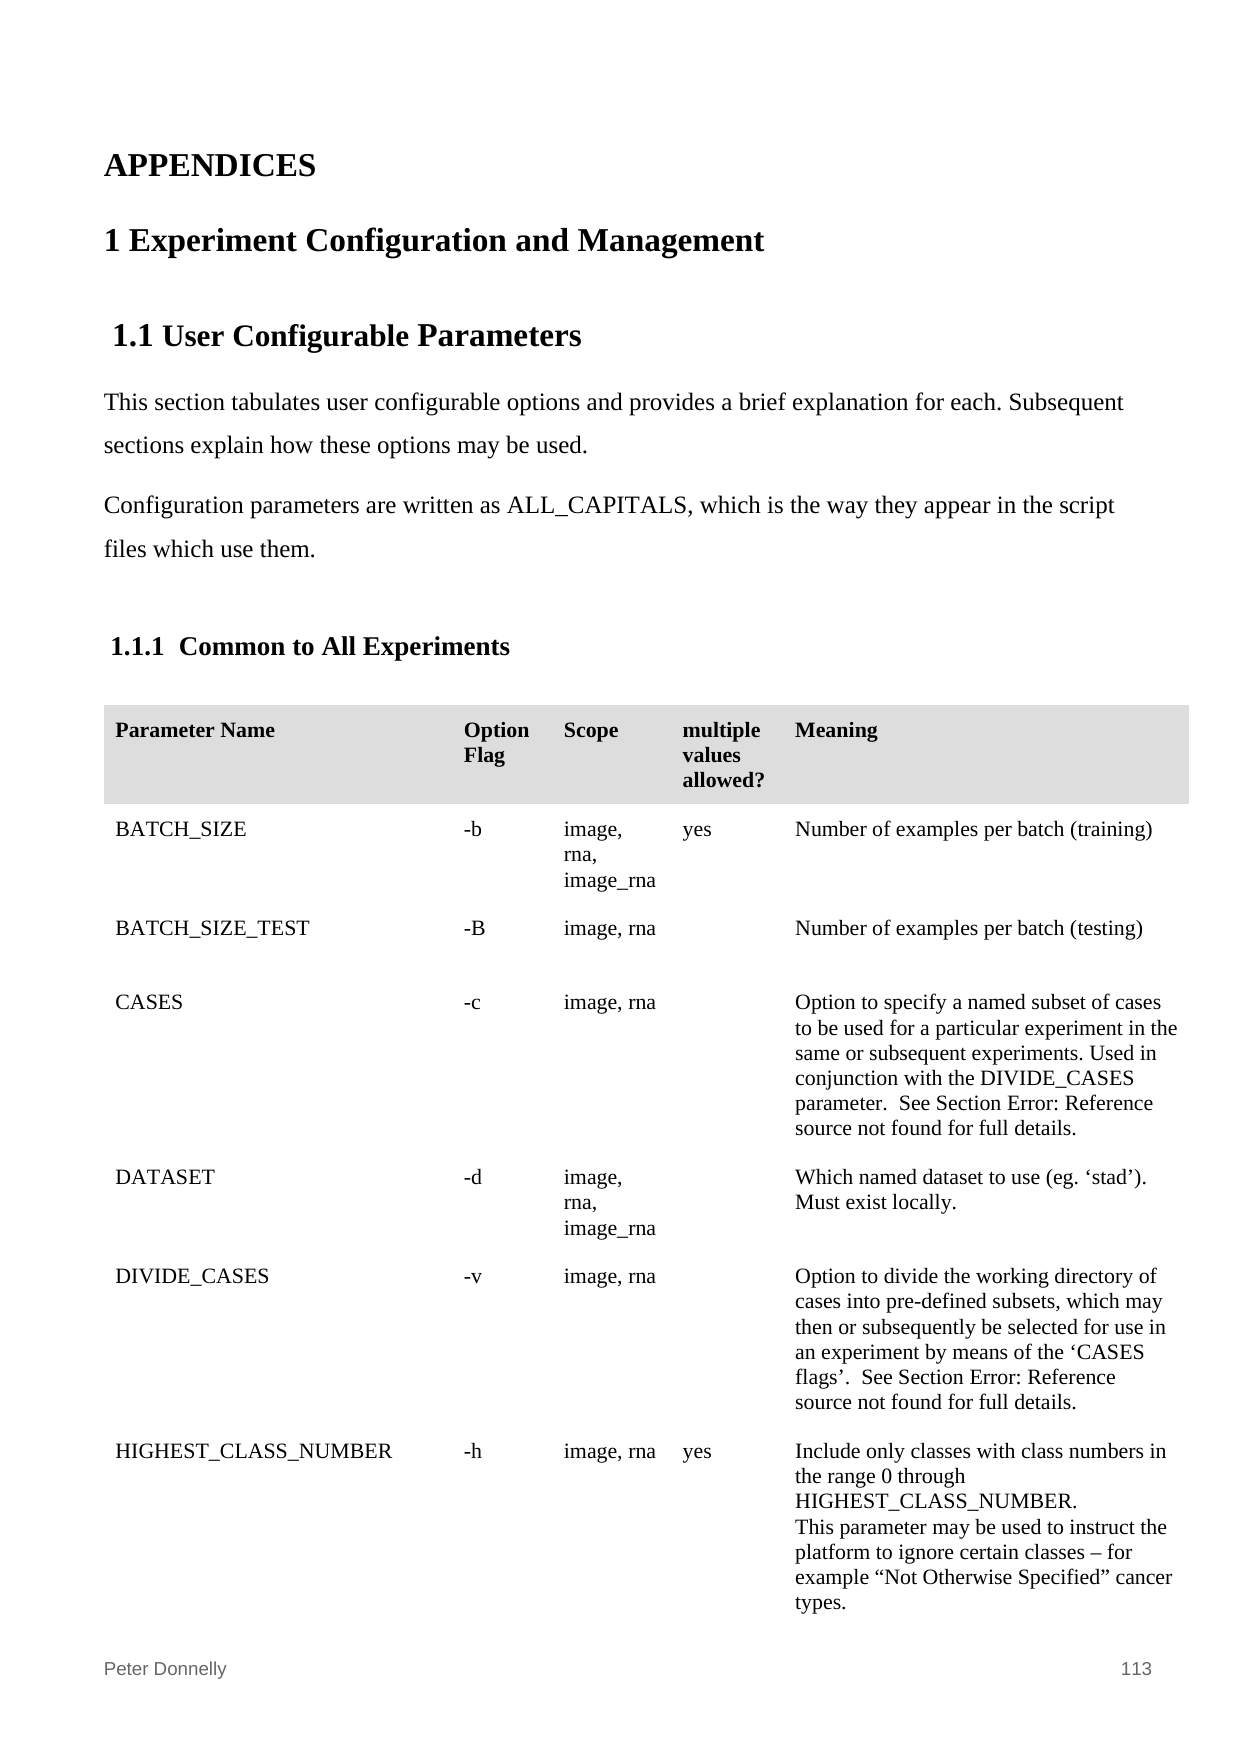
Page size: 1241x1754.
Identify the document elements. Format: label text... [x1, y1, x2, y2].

table_cell Option to divide the working directory of cases into pre-defined subsets, which may then or subsequently be selected for use in an experiment by means of the ‘CASES flags’. See Section Error: Reference source not found for full details. [783, 1252, 1189, 1426]
table_cell [671, 1153, 783, 1252]
table_cell DIVIDE_CASES [104, 1252, 452, 1426]
table_cell Number of examples per batch (training) [783, 805, 1189, 904]
table_cell HIGHEST_CLASS_NUMBER [104, 1426, 452, 1626]
table_cell yes [671, 1426, 783, 1626]
table_header Option Flag [452, 705, 552, 804]
table_cell image, rna [552, 1426, 671, 1626]
table_cell -c [452, 978, 552, 1152]
table_cell DATASET [104, 1153, 452, 1252]
table_cell Number of examples per batch (testing) [783, 904, 1189, 978]
table_cell [671, 904, 783, 978]
table_header multiple values allowed? [671, 705, 783, 804]
table_cell BATCH_SIZE_TEST [104, 904, 452, 978]
subtitle User Configurable Parameters [103, 316, 1146, 354]
table_header Parameter Name [104, 705, 452, 804]
table_cell -h [452, 1426, 552, 1626]
table_cell [671, 1252, 783, 1426]
table_cell -v [452, 1252, 552, 1426]
table_cell image, rna, image_rna [552, 1153, 671, 1252]
table_cell image, rna [552, 904, 671, 978]
table_cell Include only classes with class numbers in the range 0 through HIGHEST_CLASS_NUMBER. This parameter may be used to instruct the platform to ignore certain classes – for example “Not Otherwise Specified” cancer types. [783, 1426, 1189, 1626]
subtitle APPENDICES [103, 145, 1146, 183]
table_cell yes [671, 805, 783, 904]
table_cell image, rna [552, 978, 671, 1152]
table_cell Which named dataset to use (eg. ‘stad’). Must exist locally. [783, 1153, 1189, 1252]
subtitle Experiment Configuration and Management [103, 221, 1146, 259]
table_cell [671, 978, 783, 1152]
text This section tabulates user configurable options and provides a brief explanation for each. Subsequent sections explain how these options may be used. [103, 387, 1146, 458]
table_cell image, rna [552, 1252, 671, 1426]
table_cell -b [452, 805, 552, 904]
table_cell BATCH_SIZE [104, 805, 452, 904]
table_header Meaning [783, 705, 1189, 804]
table_cell -d [452, 1153, 552, 1252]
table_cell CASES [104, 978, 452, 1152]
table_cell image, rna, image_rna [552, 805, 671, 904]
table_cell Option to specify a named subset of cases to be used for a particular experiment in the same or subsequent experiments. Used in conjunction with the DIVIDE_CASES parameter. See Section Error: Reference source not found for full details. [783, 978, 1189, 1152]
subtitle Common to All Experiments [103, 630, 1146, 661]
table_header Scope [552, 705, 671, 804]
text Configuration parameters are written as ALL_CAPITALS, which is the way they appear in the script files which use them. [103, 491, 1146, 562]
table_cell -B [452, 904, 552, 978]
